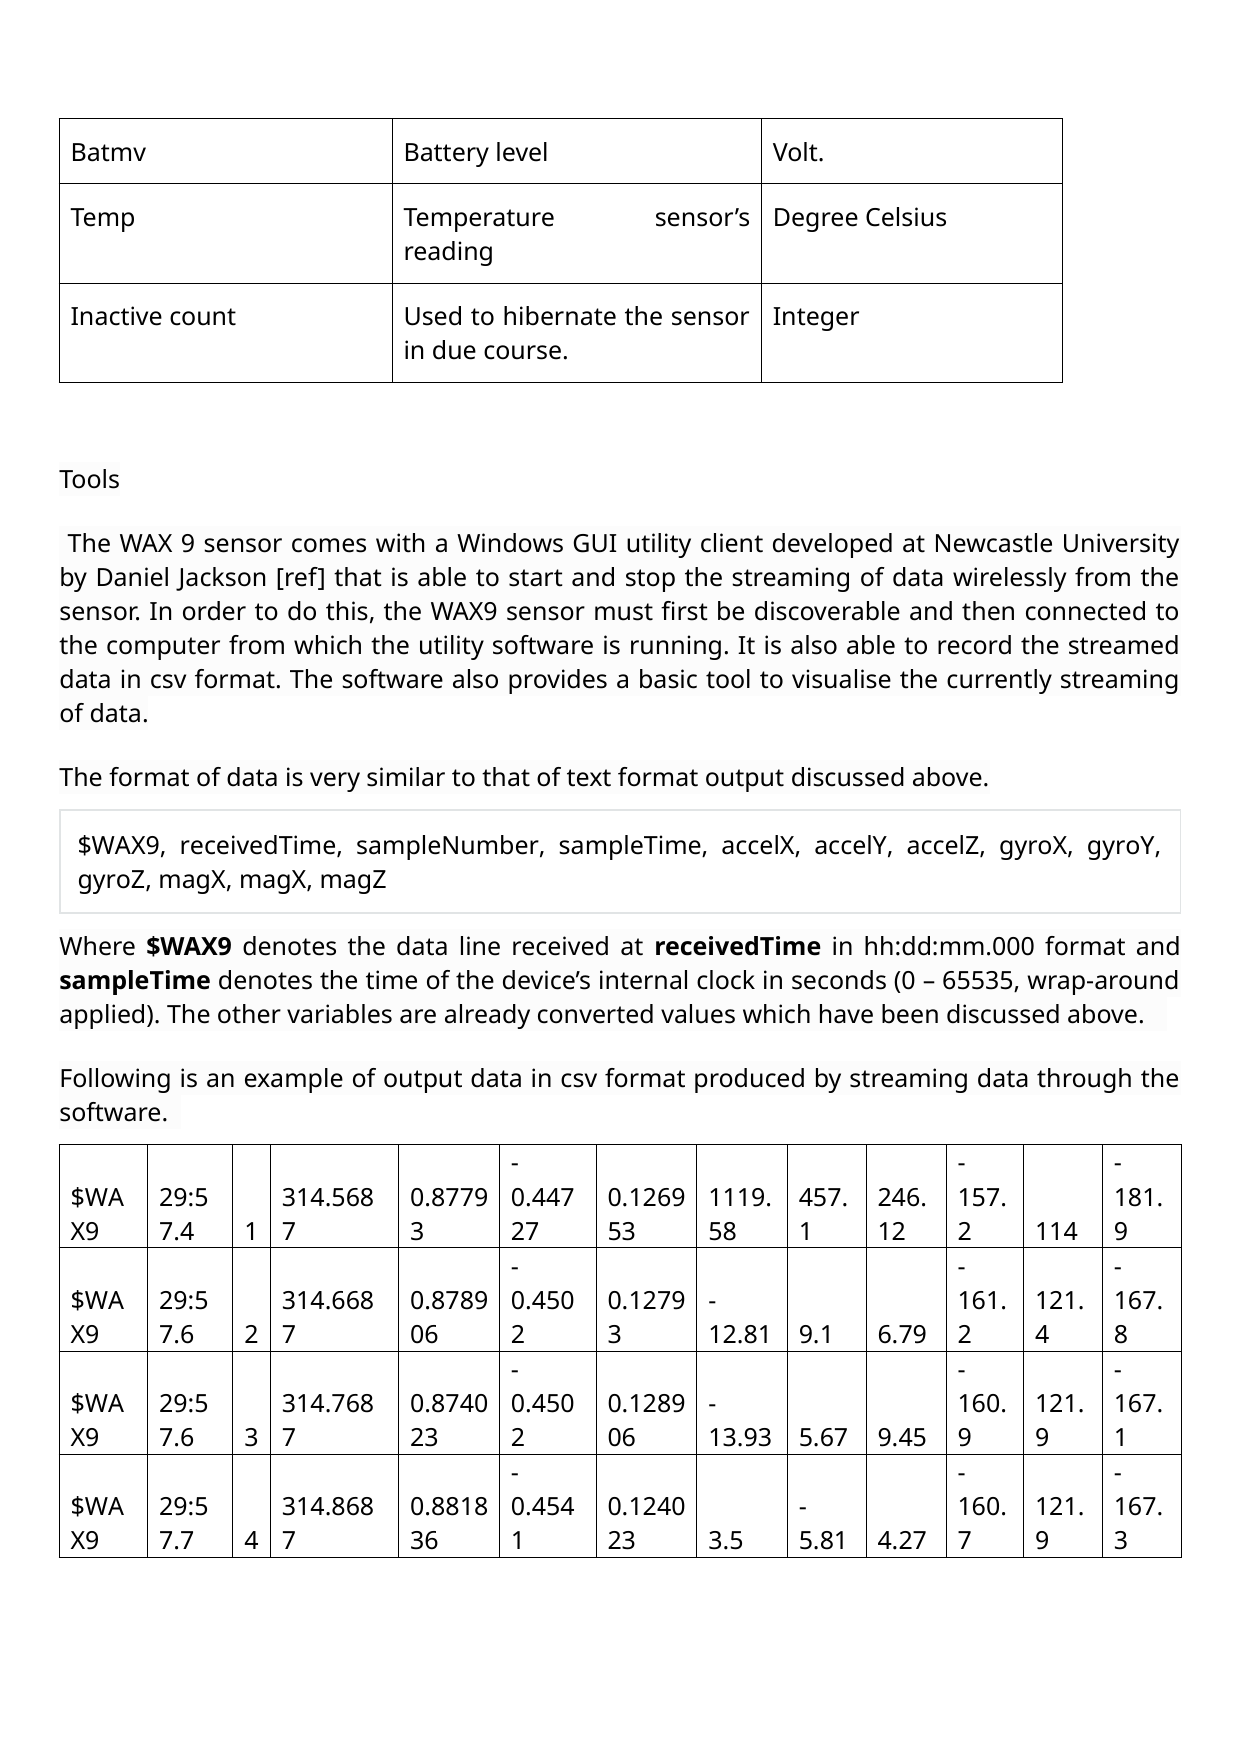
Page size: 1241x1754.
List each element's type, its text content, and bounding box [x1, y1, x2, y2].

table_cell 0.12793 [597, 1248, 696, 1351]
table_cell -12.81 [697, 1248, 787, 1351]
table_cell 121.9 [1024, 1455, 1102, 1557]
table_cell 4 [233, 1455, 270, 1557]
table_cell Battery level [393, 119, 761, 183]
table_cell -167.1 [1103, 1352, 1181, 1454]
table_cell -0.4502 [500, 1248, 596, 1351]
table_cell Degree Celsius [762, 184, 1062, 282]
table_header 29:57.4 [148, 1145, 232, 1247]
table_cell $WAX9 [60, 1248, 147, 1351]
table_cell -5.81 [788, 1455, 866, 1557]
table_cell -160.9 [947, 1352, 1023, 1454]
table_cell -13.93 [697, 1352, 787, 1454]
table_header 114 [1024, 1145, 1102, 1247]
table_header 0.126953 [597, 1145, 696, 1247]
table_cell $WAX9 [60, 1455, 147, 1557]
table_cell 121.9 [1024, 1352, 1102, 1454]
table_cell 0.128906 [597, 1352, 696, 1454]
table_cell 314.8687 [271, 1455, 398, 1557]
table_header -0.44727 [500, 1145, 596, 1247]
text The WAX 9 sensor comes with a Windows GUI utility client developed at Newcastle University by Daniel Jackson [ref] that is able to start and stop the streaming of data wirelessly from the sensor. In order to do this, the WAX9 sensor must first be discoverable and then connected to the computer from which the utility software is running. It is also able to record the streamed data in csv format. The software also provides a basic tool to visualise the currently streaming of data. [59, 526, 1181, 730]
table_cell Batmv [60, 119, 392, 183]
table_cell -0.4541 [500, 1455, 596, 1557]
table_cell Inactive count [60, 284, 392, 382]
table_cell 3 [233, 1352, 270, 1454]
table_cell 29:57.6 [148, 1352, 232, 1454]
table_cell 0.874023 [399, 1352, 499, 1454]
table_cell Volt. [762, 119, 1062, 183]
table_cell 314.7687 [271, 1352, 398, 1454]
table_header -181.9 [1103, 1145, 1181, 1247]
table_cell 2 [233, 1248, 270, 1351]
table_cell Temperature sensor’s reading [393, 184, 761, 282]
table_cell 0.881836 [399, 1455, 499, 1557]
table_cell 29:57.7 [148, 1455, 232, 1557]
table_cell 121.4 [1024, 1248, 1102, 1351]
table_header 314.5687 [271, 1145, 398, 1247]
table_header 1 [233, 1145, 270, 1247]
table_cell -167.8 [1103, 1248, 1181, 1351]
table_cell Integer [762, 284, 1062, 382]
text The format of data is very similar to that of text format output discussed above. [59, 760, 1181, 794]
table_cell $WAX9 [60, 1352, 147, 1454]
table_cell 4.27 [867, 1455, 946, 1557]
text Following is an example of output data in csv format produced by streaming data through the software. [59, 1061, 1181, 1129]
table_cell 9.45 [867, 1352, 946, 1454]
table_cell Temp [60, 184, 392, 282]
table_header 1119.58 [697, 1145, 787, 1247]
table_cell 0.878906 [399, 1248, 499, 1351]
table_header $WAX9 [60, 1145, 147, 1247]
table_cell 6.79 [867, 1248, 946, 1351]
table_cell -0.4502 [500, 1352, 596, 1454]
table_cell Used to hibernate the sensor in due course. [393, 284, 761, 382]
text Where $WAX9 denotes the data line received at receivedTime in hh:dd:mm.000 format and sampleTime denotes the time of the device’s internal clock in seconds (0 – 65535, wrap-around applied). The other variables are already converted values which have been discussed above. [59, 929, 1181, 1031]
table_header 246.12 [867, 1145, 946, 1247]
table_cell -161.2 [947, 1248, 1023, 1351]
table_cell -167.3 [1103, 1455, 1181, 1557]
table_cell 29:57.6 [148, 1248, 232, 1351]
table_cell 5.67 [788, 1352, 866, 1454]
table_header 0.87793 [399, 1145, 499, 1247]
table_cell 0.124023 [597, 1455, 696, 1557]
table_cell 3.5 [697, 1455, 787, 1557]
table_header 457.1 [788, 1145, 866, 1247]
table_cell -160.7 [947, 1455, 1023, 1557]
table_cell 314.6687 [271, 1248, 398, 1351]
table_cell 9.1 [788, 1248, 866, 1351]
table_header -157.2 [947, 1145, 1023, 1247]
text Tools [59, 462, 1181, 496]
text $WAX9, receivedTime, sampleNumber, sampleTime, accelX, accelY, accelZ, gyroX, gyroY, gyroZ, magX, magX, magZ [61, 811, 1180, 912]
